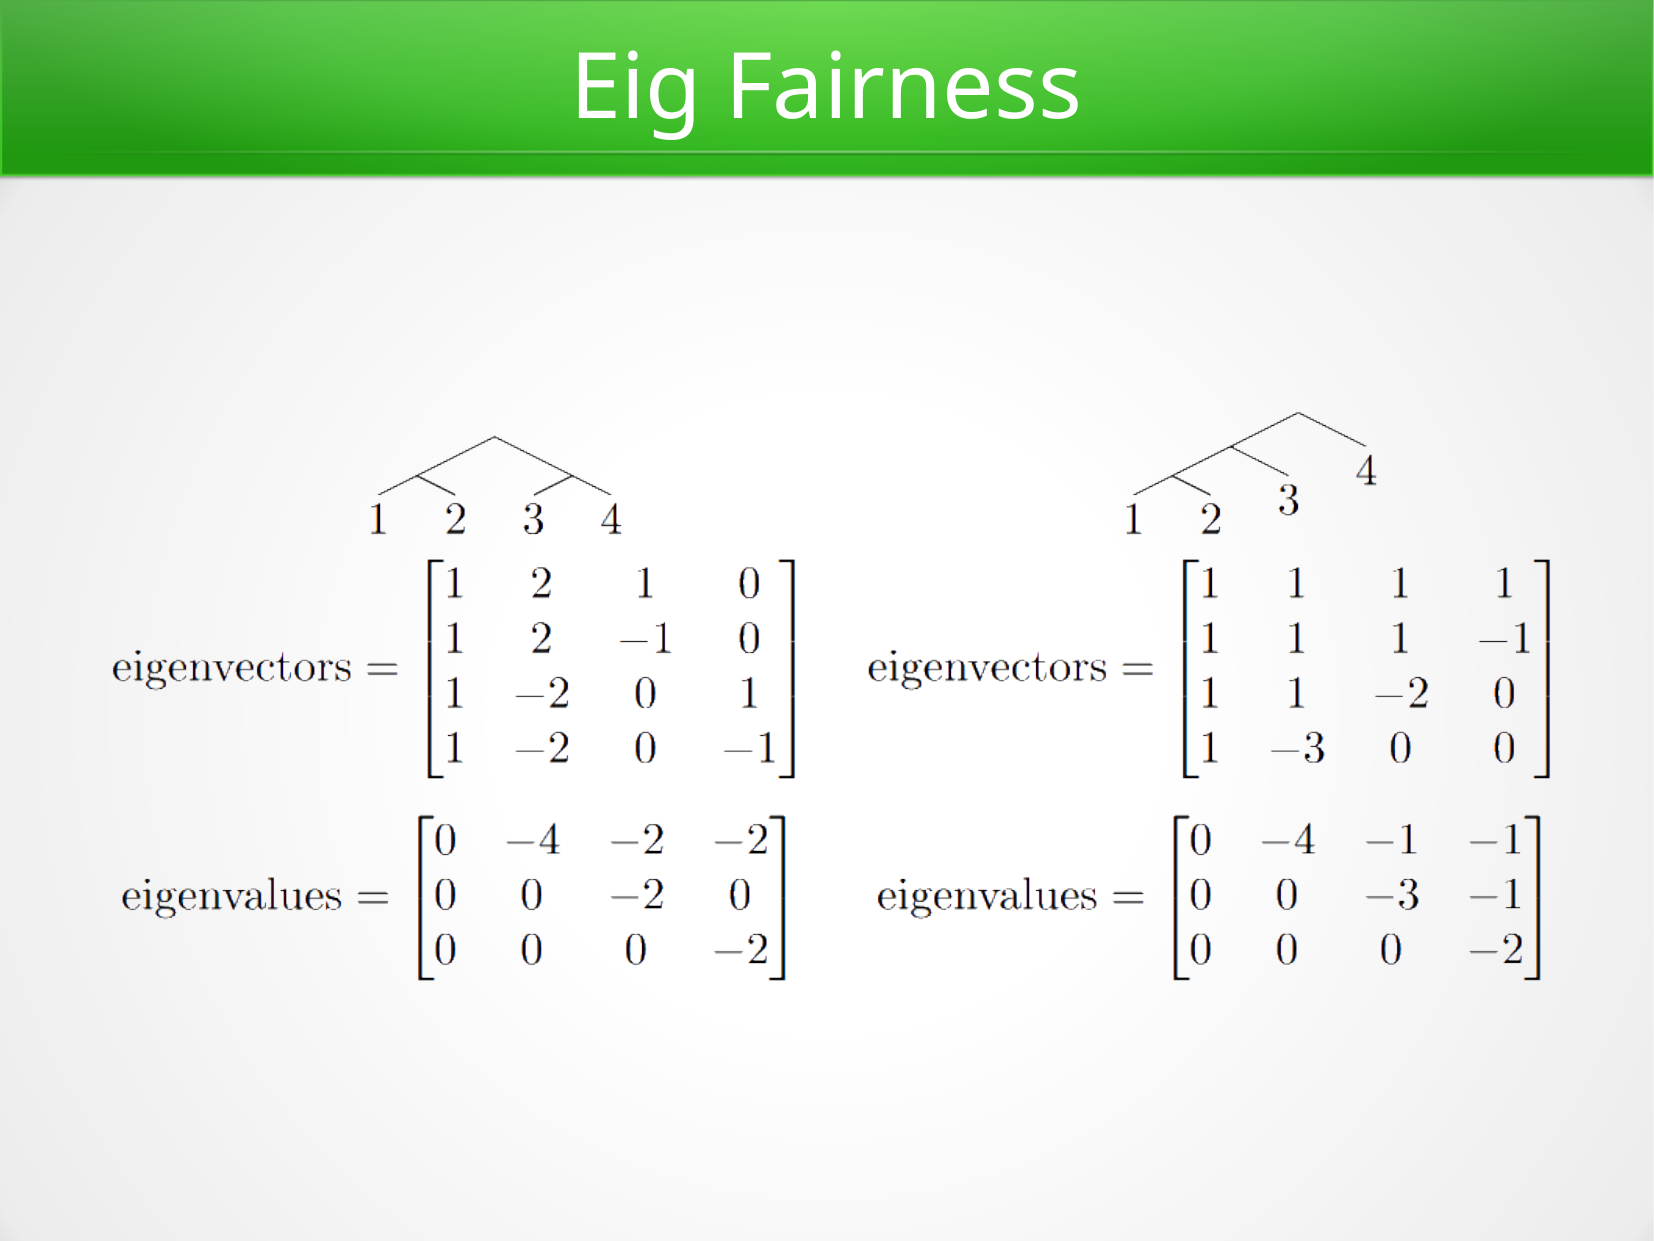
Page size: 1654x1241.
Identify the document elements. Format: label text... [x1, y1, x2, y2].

title Eig Fairness [82, 11, 1571, 154]
picture [0, 0, 1654, 1241]
